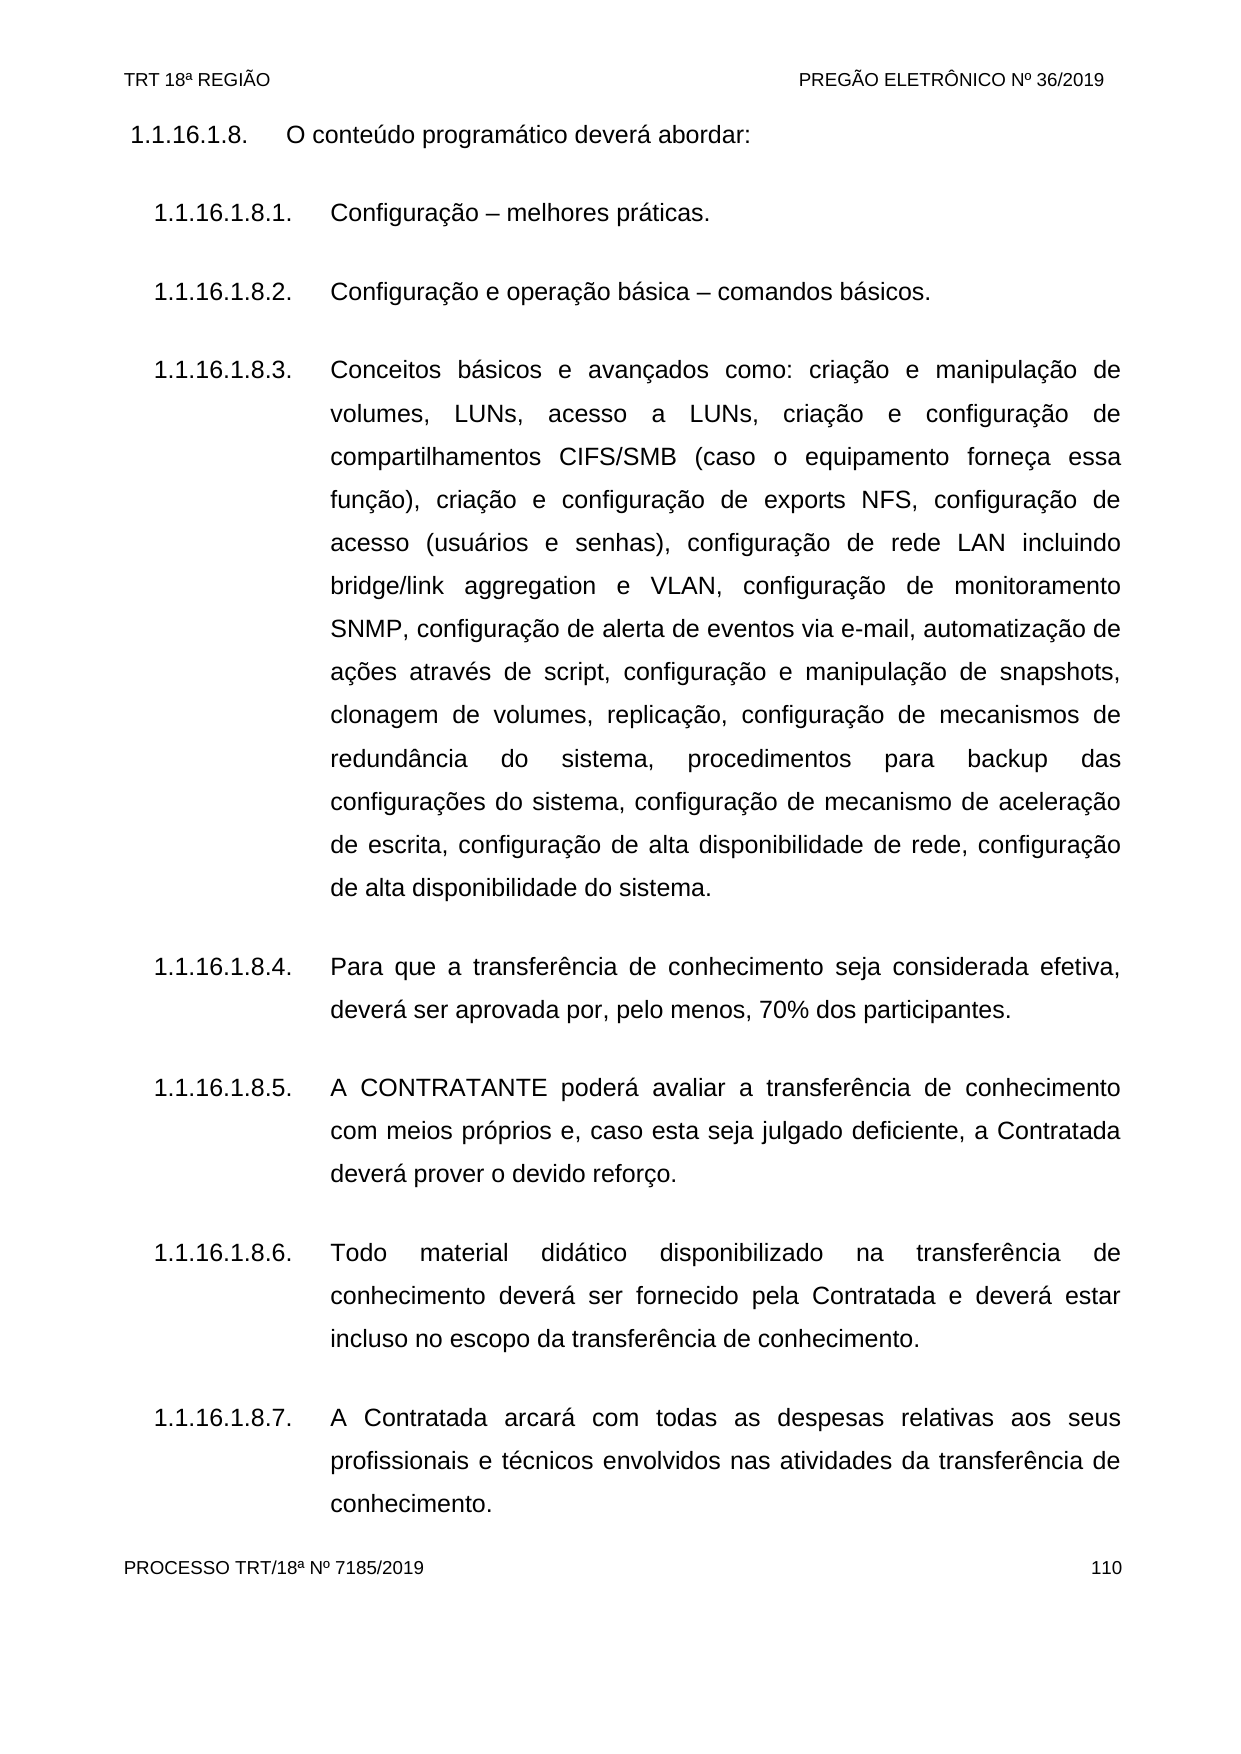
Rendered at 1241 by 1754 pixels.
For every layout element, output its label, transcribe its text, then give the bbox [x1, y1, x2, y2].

list Configuração e operação básica – comandos básicos. [293, 277, 1122, 306]
list A Contratada arcará com todas as despesas relativas aos seus profissionais e técnicos envolvidos nas atividades da transferência de conhecimento. [293, 1403, 1122, 1518]
list Conceitos básicos e avançados como: criação e manipulação de volumes, LUNs, acesso a LUNs, criação e configuração de compartilhamentos CIFS/SMB (caso o equipamento forneça essa função), criação e configuração de exports NFS, configuração de acesso (usuários e senhas), configuração de rede LAN incluindo bridge/link aggregation e VLAN, configuração de monitoramento SNMP, configuração de alerta de eventos via e-mail, automatização de ações através de script, configuração e manipulação de snapshots, clonagem de volumes, replicação, configuração de mecanismos de redundância do sistema, procedimentos para backup das configurações do sistema, configuração de mecanismo de aceleração de escrita, configuração de alta disponibilidade de rede, configuração de alta disponibilidade do sistema. [293, 356, 1122, 902]
list A CONTRATANTE poderá avaliar a transferência de conhecimento com meios próprios e, caso esta seja julgado deficiente, a Contratada deverá prover o devido reforço. [293, 1073, 1122, 1188]
list O conteúdo programático deverá abordar: [248, 120, 1122, 149]
list Todo material didático disponibilizado na transferência de conhecimento deverá ser fornecido pela Contratada e deverá estar incluso no escopo da transferência de conhecimento. [293, 1238, 1122, 1353]
list Configuração – melhores práticas. [293, 198, 1122, 227]
list Para que a transferência de conhecimento seja considerada efetiva, deverá ser aprovada por, pelo menos, 70% dos participantes. [293, 952, 1122, 1023]
